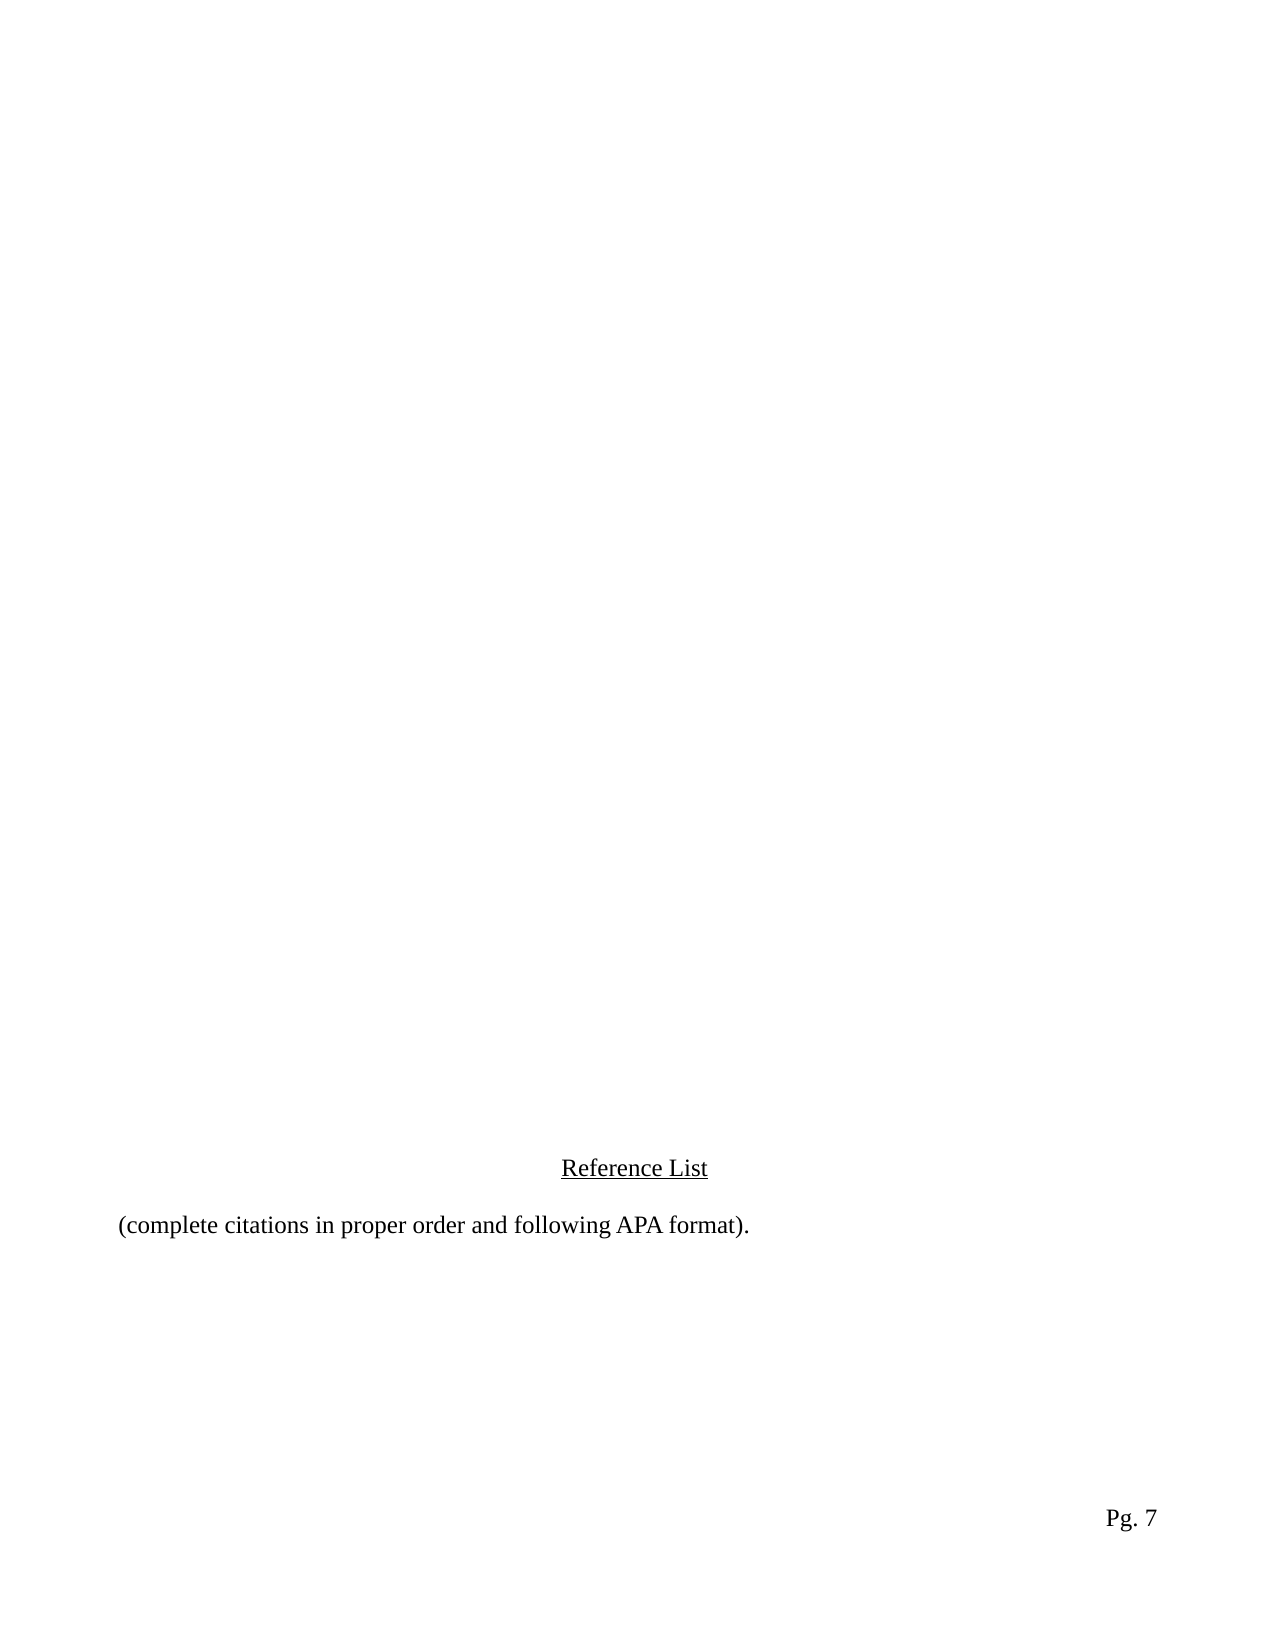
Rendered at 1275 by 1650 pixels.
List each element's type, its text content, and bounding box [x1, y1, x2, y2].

text (complete citations in proper order and following APA format). [118, 1211, 1157, 1239]
text Reference List [118, 1153, 1157, 1182]
